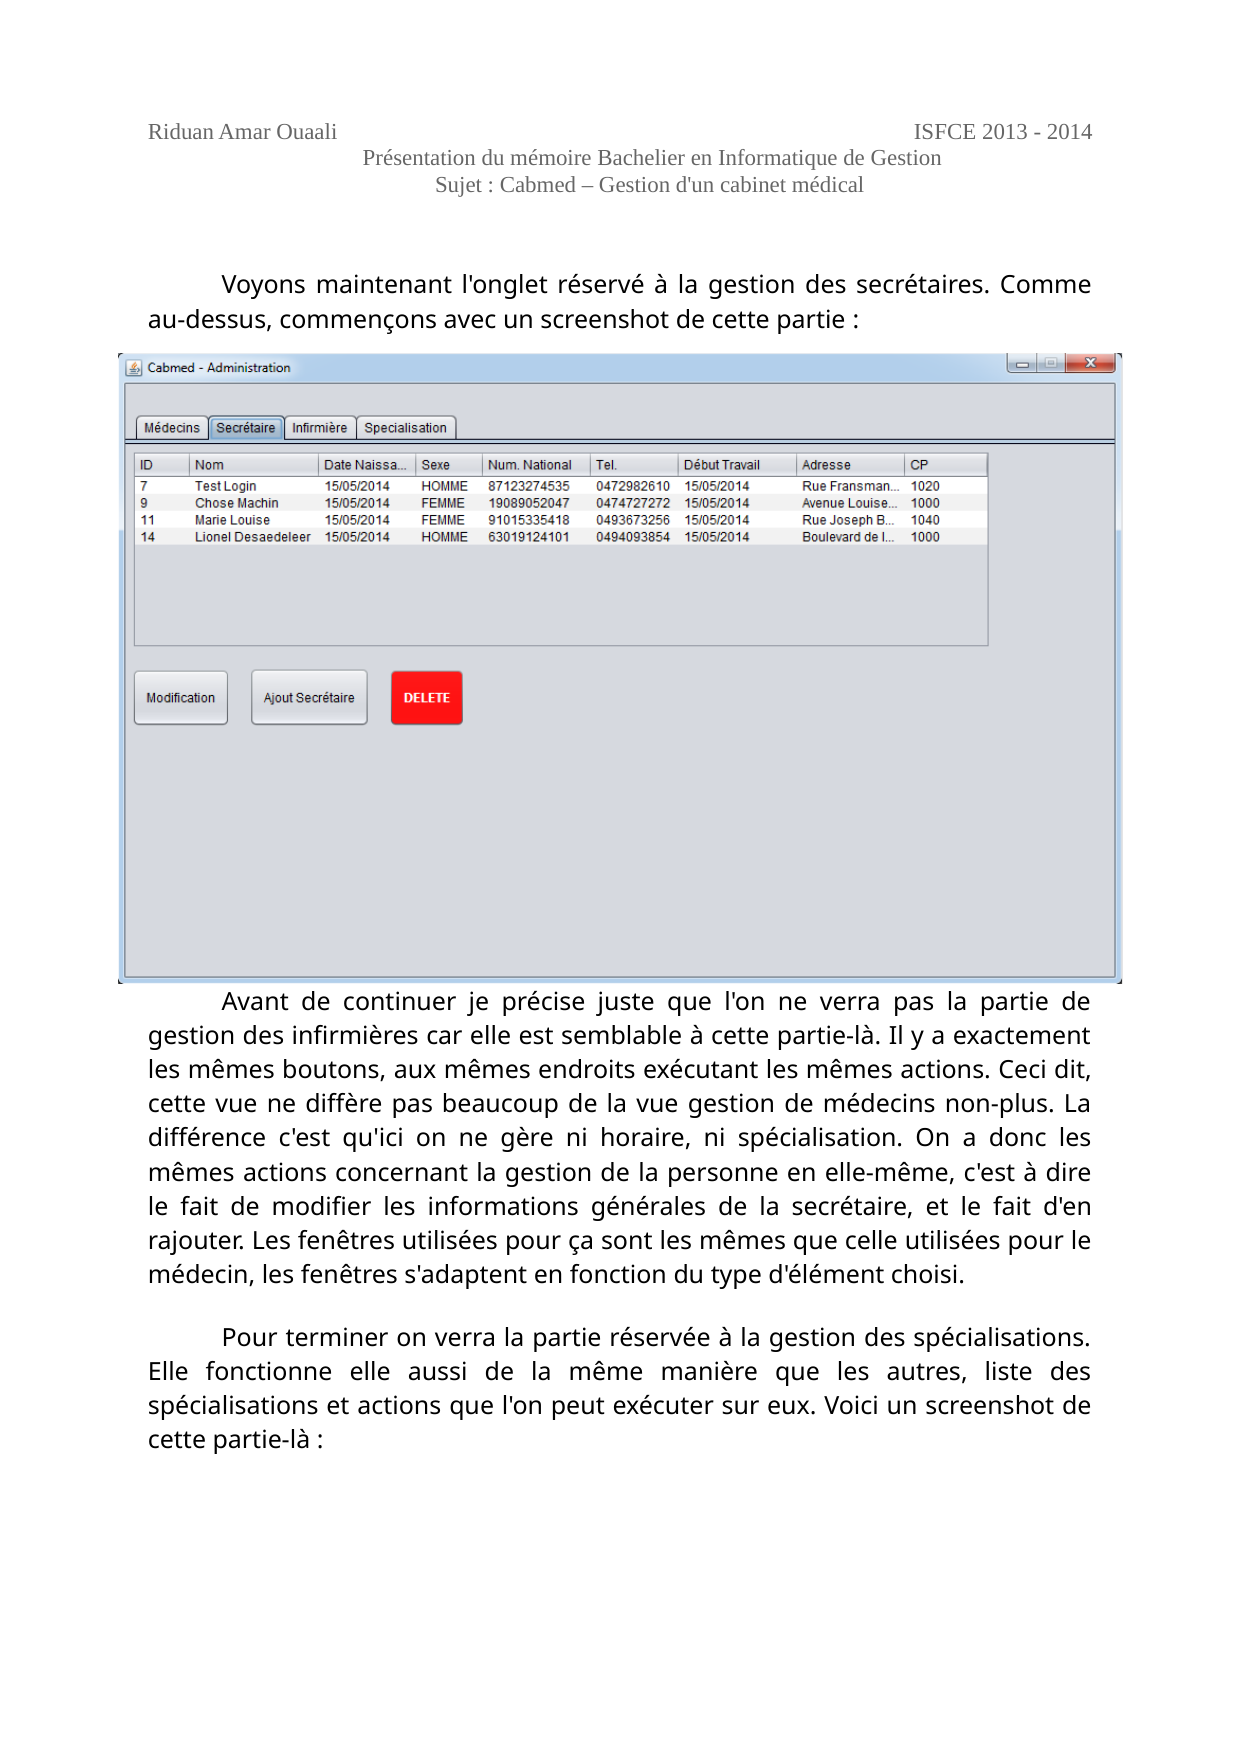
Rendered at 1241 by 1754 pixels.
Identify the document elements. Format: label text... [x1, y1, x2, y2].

text Voyons maintenant l'onglet réservé à la gestion des secrétaires. Comme au-dessus, commençons avec un screenshot de cette partie : [148, 267, 1093, 335]
picture [118, 353, 1123, 984]
text Avant de continuer je précise juste que l'on ne verra pas la partie de gestion des infirmières car elle est semblable à cette partie-là. Il y a exactement les mêmes boutons, aux mêmes endroits exécutant les mêmes actions. Ceci dit, cette vue ne diffère pas beaucoup de la vue gestion de médecins non-plus. La différence c'est qu'ici on ne gère ni horaire, ni spécialisation. On a donc les mêmes actions concernant la gestion de la personne en elle-même, c'est à dire le fait de modifier les informations générales de la secrétaire, et le fait d'en rajouter. Les fenêtres utilisées pour ça sont les mêmes que celle utilisées pour le médecin, les fenêtres s'adaptent en fonction du type d'élément choisi. [148, 984, 1093, 1290]
text Pour terminer on verra la partie réservée à la gestion des spécialisations. Elle fonctionne elle aussi de la même manière que les autres, liste des spécialisations et actions que l'on peut exécuter sur eux. Voici un screenshot de cette partie-là : [148, 1320, 1093, 1456]
